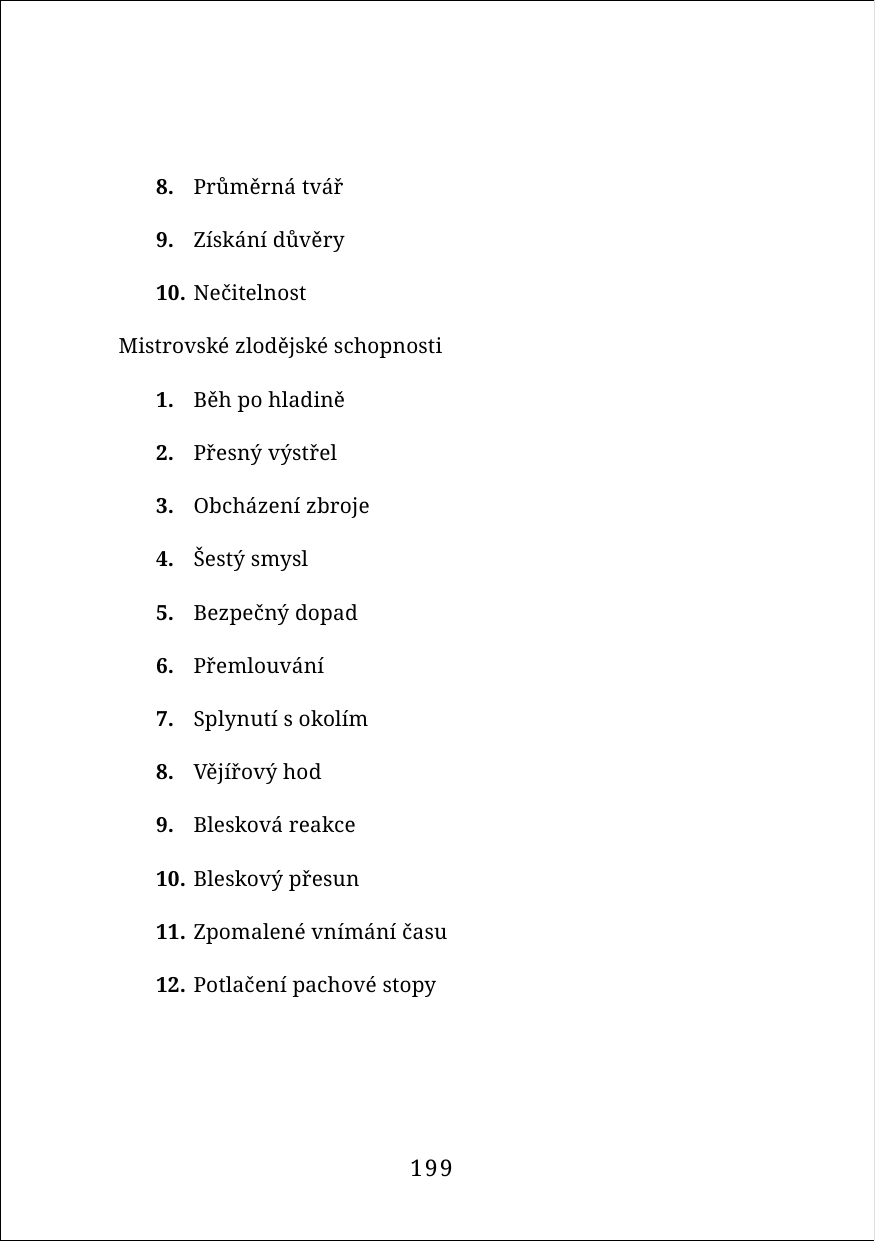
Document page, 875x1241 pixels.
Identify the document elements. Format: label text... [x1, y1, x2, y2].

list Obcházení zbroje [156, 491, 756, 519]
list Potlačení pachové stopy [156, 970, 756, 999]
list Přesný výstřel [156, 438, 756, 466]
list Zpomalené vnímání času [156, 917, 756, 945]
list Splynutí s okolím [156, 704, 756, 732]
list Bleskový přesun [156, 864, 756, 892]
list Průměrná tvář [156, 172, 756, 200]
text Mistrovské zlodějské schopnosti [118, 331, 756, 360]
list Blesková reakce [156, 811, 756, 839]
list Bezpečný dopad [156, 598, 756, 626]
list Přemlouvání [156, 651, 756, 679]
list Běh po hladině [156, 385, 756, 413]
list Vějířový hod [156, 757, 756, 786]
list Nečitelnost [156, 278, 756, 307]
list Šestý smysl [156, 544, 756, 573]
list Získání důvěry [156, 225, 756, 253]
